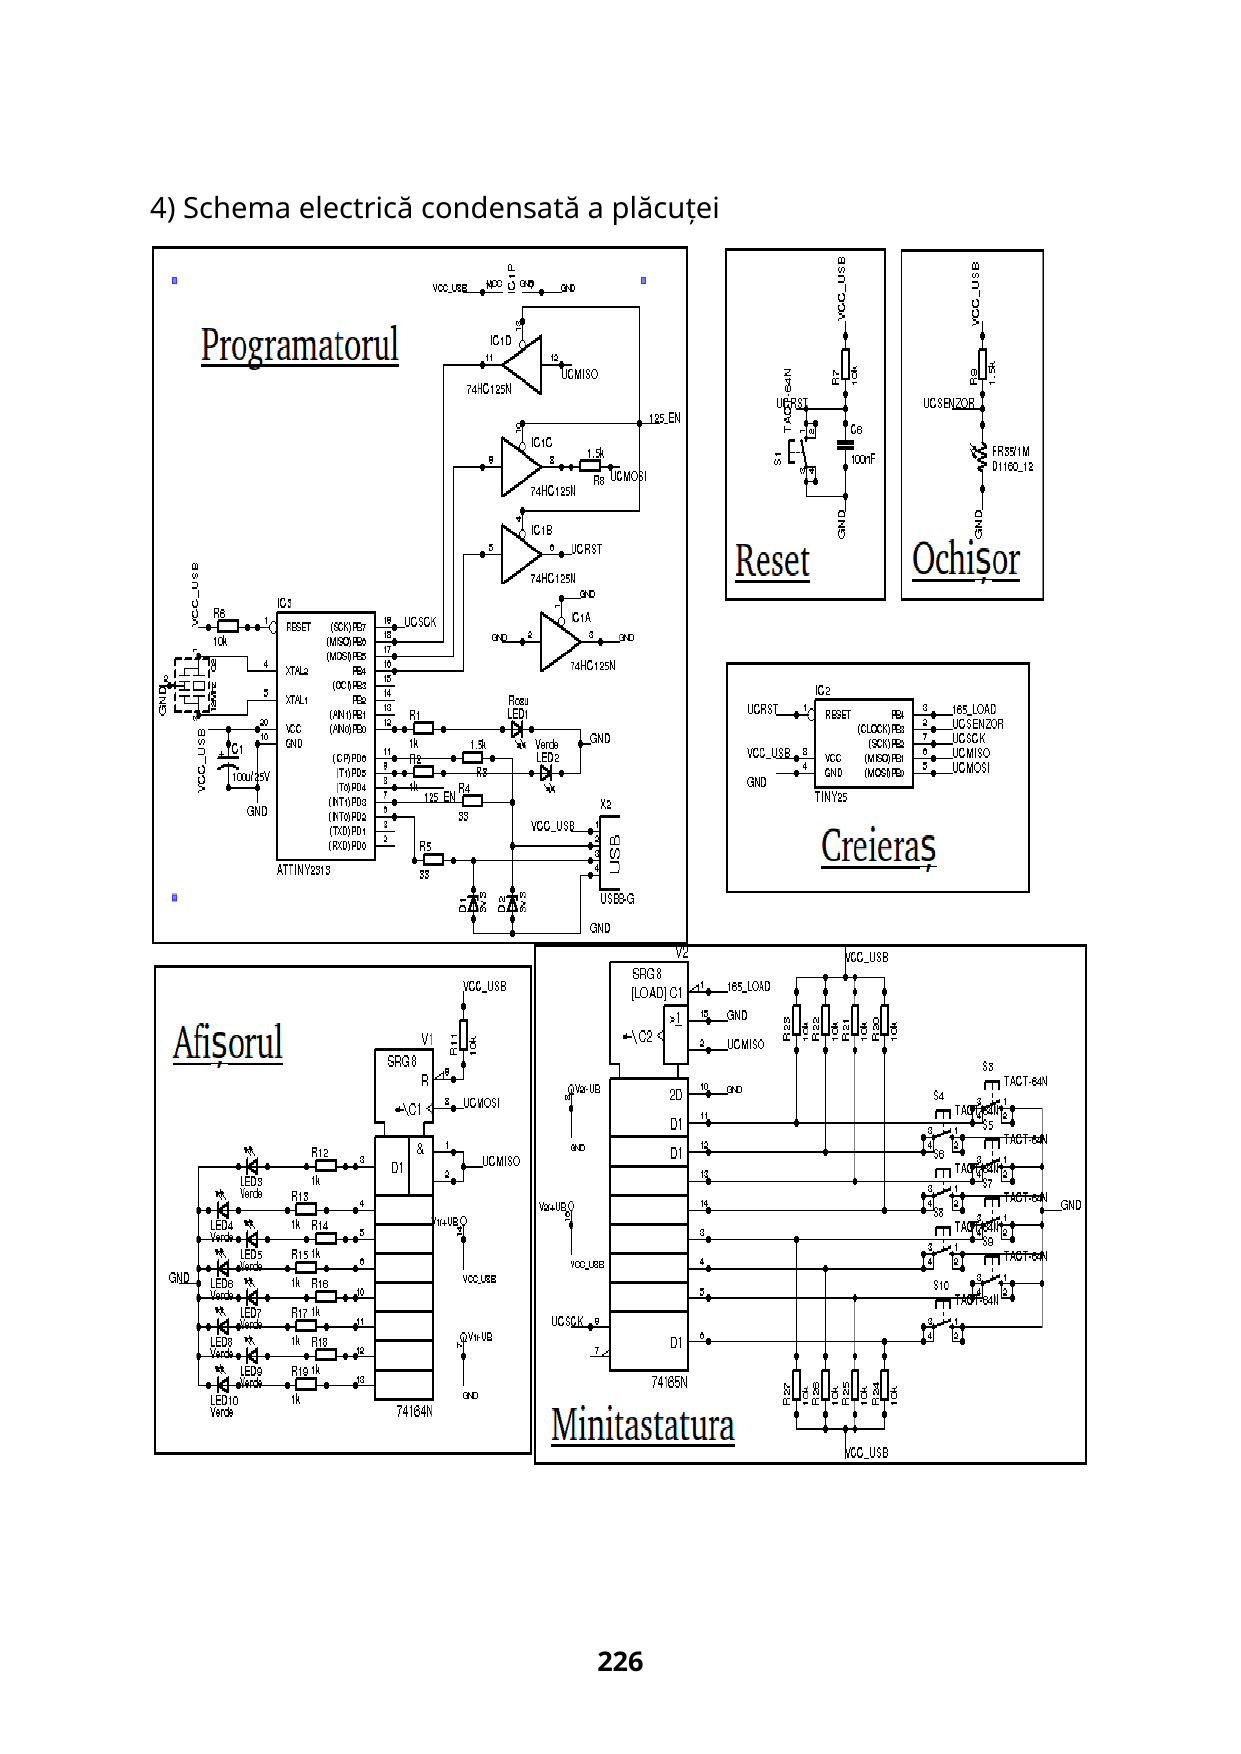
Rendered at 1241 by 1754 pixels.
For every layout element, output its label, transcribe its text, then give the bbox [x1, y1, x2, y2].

picture [150, 241, 1089, 1477]
subtitle 4) Schema electrică condensată a plăcuței [150, 187, 1091, 227]
